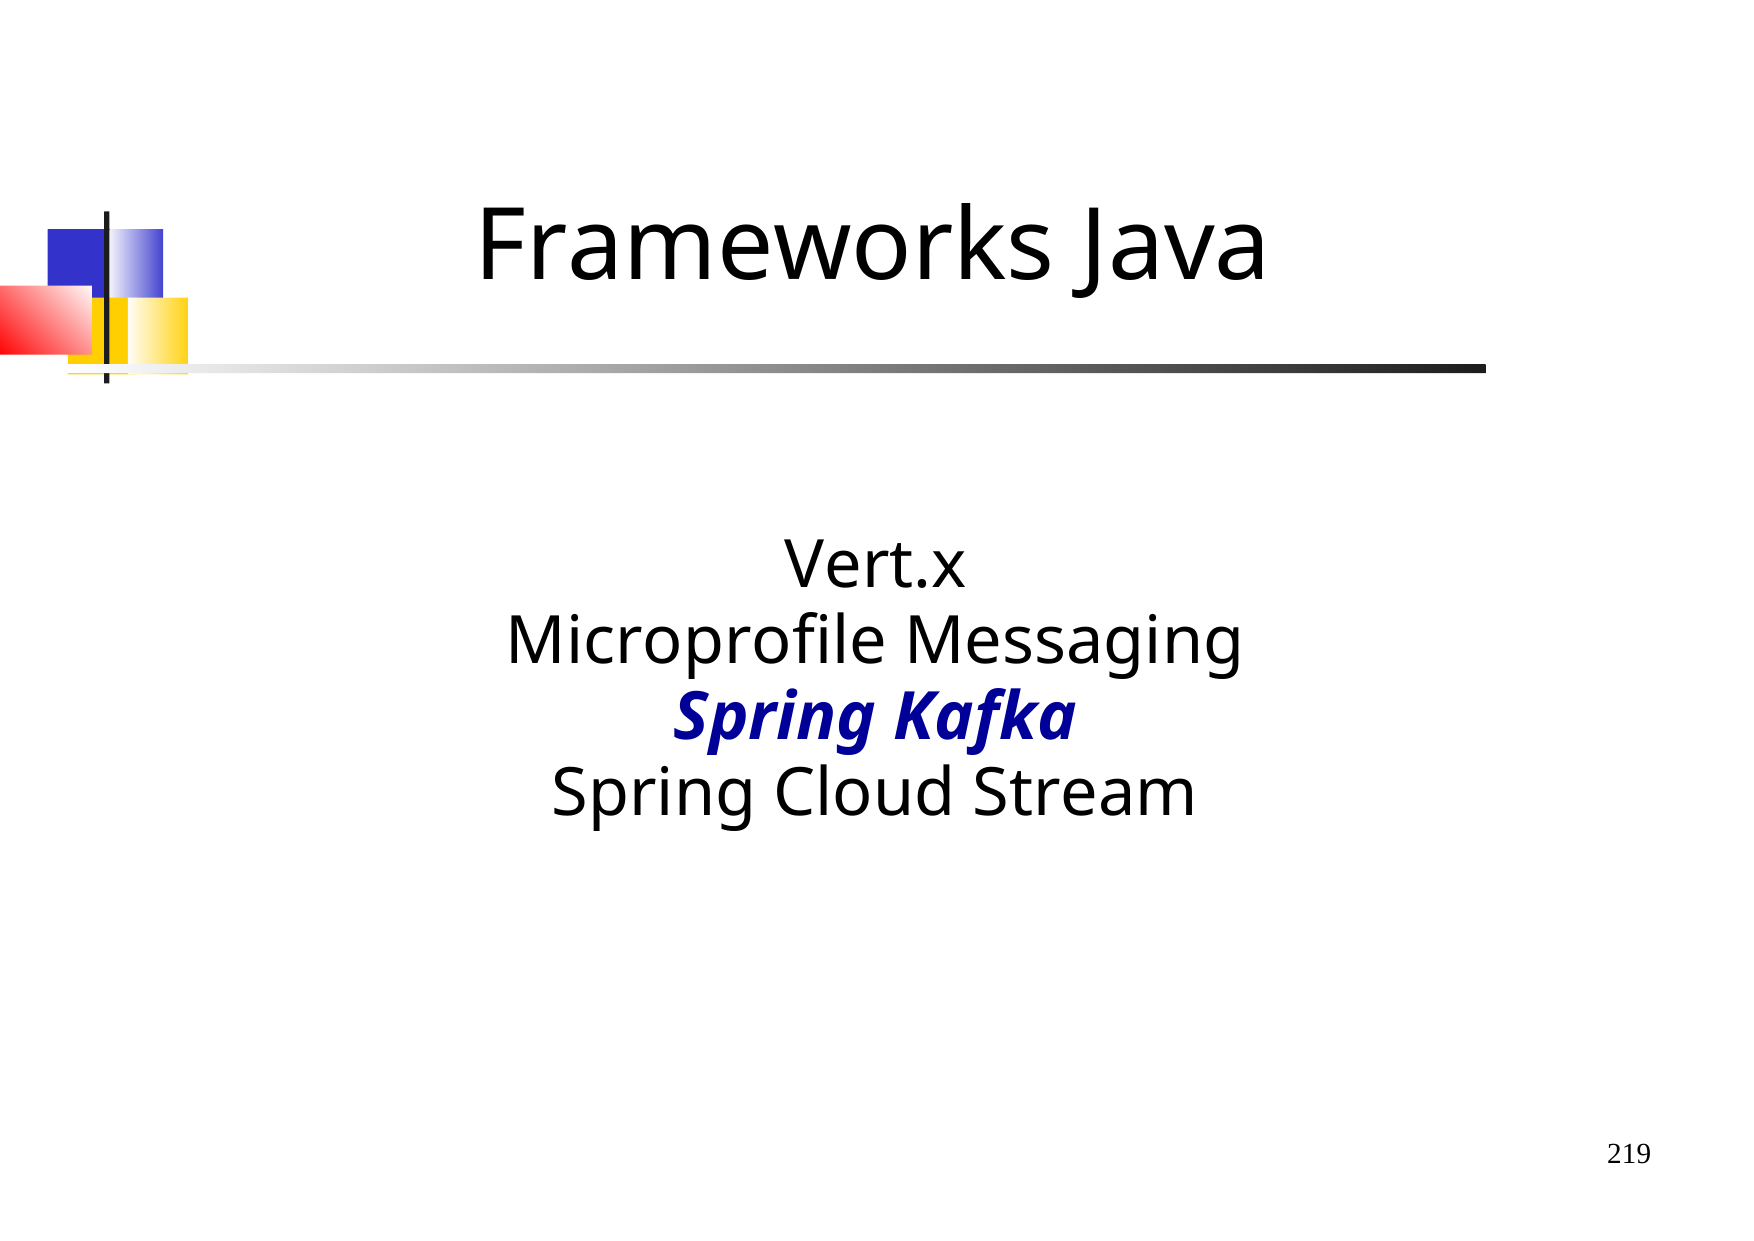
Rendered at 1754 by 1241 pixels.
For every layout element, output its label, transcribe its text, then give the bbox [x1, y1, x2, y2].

title Frameworks Java [179, 139, 1567, 351]
subtitle Vert.x Microprofile Messaging Spring Kafka Spring Cloud Stream [179, 371, 1567, 1091]
